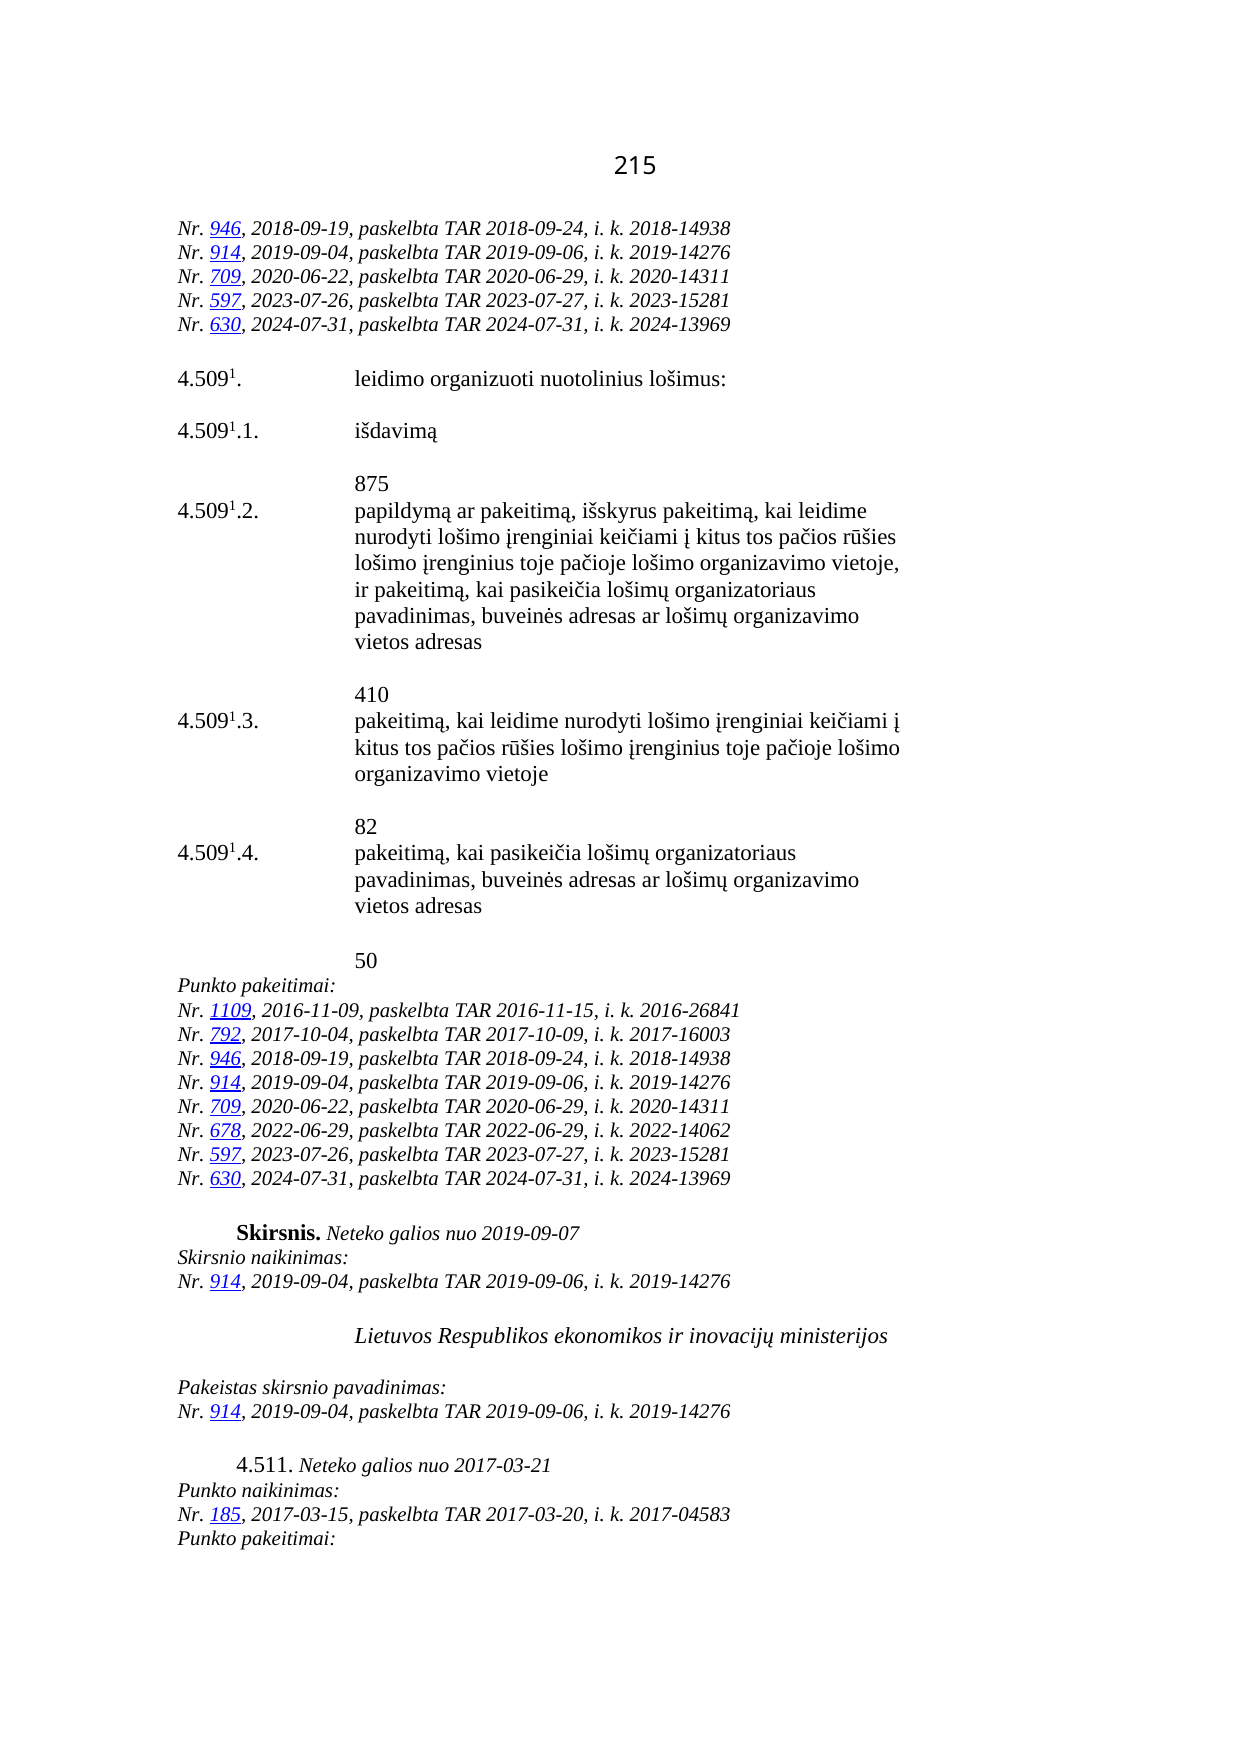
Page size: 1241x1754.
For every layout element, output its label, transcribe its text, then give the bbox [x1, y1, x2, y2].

text Nr. 678, 2022-06-29, paskelbta TAR 2022-06-29, i. k. 2022-14062 [177, 1118, 1092, 1142]
text 4.5091.2. papildymą ar pakeitimą, išskyrus pakeitimą, kai leidime nurodyti lošimo įrenginiai keičiami į kitus tos pačios rūšies lošimo įrenginius toje pačioje lošimo organizavimo vietoje, ir pakeitimą, kai pasikeičia lošimų organizatoriaus pavadinimas, buveinės adresas ar lošimų organizavimo vietos adresas 410 [177, 497, 915, 707]
text Nr. 946, 2018-09-19, paskelbta TAR 2018-09-24, i. k. 2018-14938 [177, 1046, 1092, 1070]
text Nr. 914, 2019-09-04, paskelbta TAR 2019-09-06, i. k. 2019-14276 [177, 1399, 1092, 1423]
text 4.5091.1. išdavimą 875 [177, 418, 915, 497]
text Nr. 185, 2017-03-15, paskelbta TAR 2017-03-20, i. k. 2017-04583 [177, 1502, 1092, 1526]
text 4.5091. leidimo organizuoti nuotolinius lošimus: [177, 365, 915, 418]
text Nr. 1109, 2016-11-09, paskelbta TAR 2016-11-15, i. k. 2016-26841 [177, 997, 1092, 1022]
text Pakeistas skirsnio pavadinimas: [177, 1375, 1092, 1399]
text Nr. 630, 2024-07-31, paskelbta TAR 2024-07-31, i. k. 2024-13969 [177, 1166, 1092, 1190]
text Nr. 709, 2020-06-22, paskelbta TAR 2020-06-29, i. k. 2020-14311 [177, 264, 1092, 288]
text Nr. 630, 2024-07-31, paskelbta TAR 2024-07-31, i. k. 2024-13969 [177, 312, 1092, 336]
text Skirsnio naikinimas: [177, 1245, 1092, 1269]
text 4.5091.4. pakeitimą, kai pasikeičia lošimų organizatoriaus pavadinimas, buveinės adresas ar lošimų organizavimo vietos adresas 50 [177, 839, 915, 973]
text Skirsnis. Neteko galios nuo 2019-09-07 [177, 1219, 1092, 1245]
text Nr. 709, 2020-06-22, paskelbta TAR 2020-06-29, i. k. 2020-14311 [177, 1094, 1092, 1118]
text Nr. 914, 2019-09-04, paskelbta TAR 2019-09-06, i. k. 2019-14276 [177, 240, 1092, 264]
text Nr. 597, 2023-07-26, paskelbta TAR 2023-07-27, i. k. 2023-15281 [177, 288, 1092, 312]
text Punkto pakeitimai: [177, 1526, 1092, 1550]
text 4.511. Neteko galios nuo 2017-03-21 [177, 1452, 1092, 1478]
text Punkto naikinimas: [177, 1478, 1092, 1502]
text Nr. 792, 2017-10-04, paskelbta TAR 2017-10-09, i. k. 2017-16003 [177, 1022, 1092, 1046]
text Nr. 597, 2023-07-26, paskelbta TAR 2023-07-27, i. k. 2023-15281 [177, 1142, 1092, 1166]
text Nr. 946, 2018-09-19, paskelbta TAR 2018-09-24, i. k. 2018-14938 [177, 216, 1092, 240]
text Nr. 914, 2019-09-04, paskelbta TAR 2019-09-06, i. k. 2019-14276 [177, 1269, 1092, 1293]
text 4.5091.3. pakeitimą, kai leidime nurodyti lošimo įrenginiai keičiami į kitus tos pačios rūšies lošimo įrenginius toje pačioje lošimo organizavimo vietoje 82 [177, 707, 915, 839]
text Lietuvos Respublikos ekonomikos ir inovacijų ministerijos [354, 1322, 945, 1375]
text Punkto pakeitimai: [177, 973, 1092, 997]
text Nr. 914, 2019-09-04, paskelbta TAR 2019-09-06, i. k. 2019-14276 [177, 1070, 1092, 1094]
